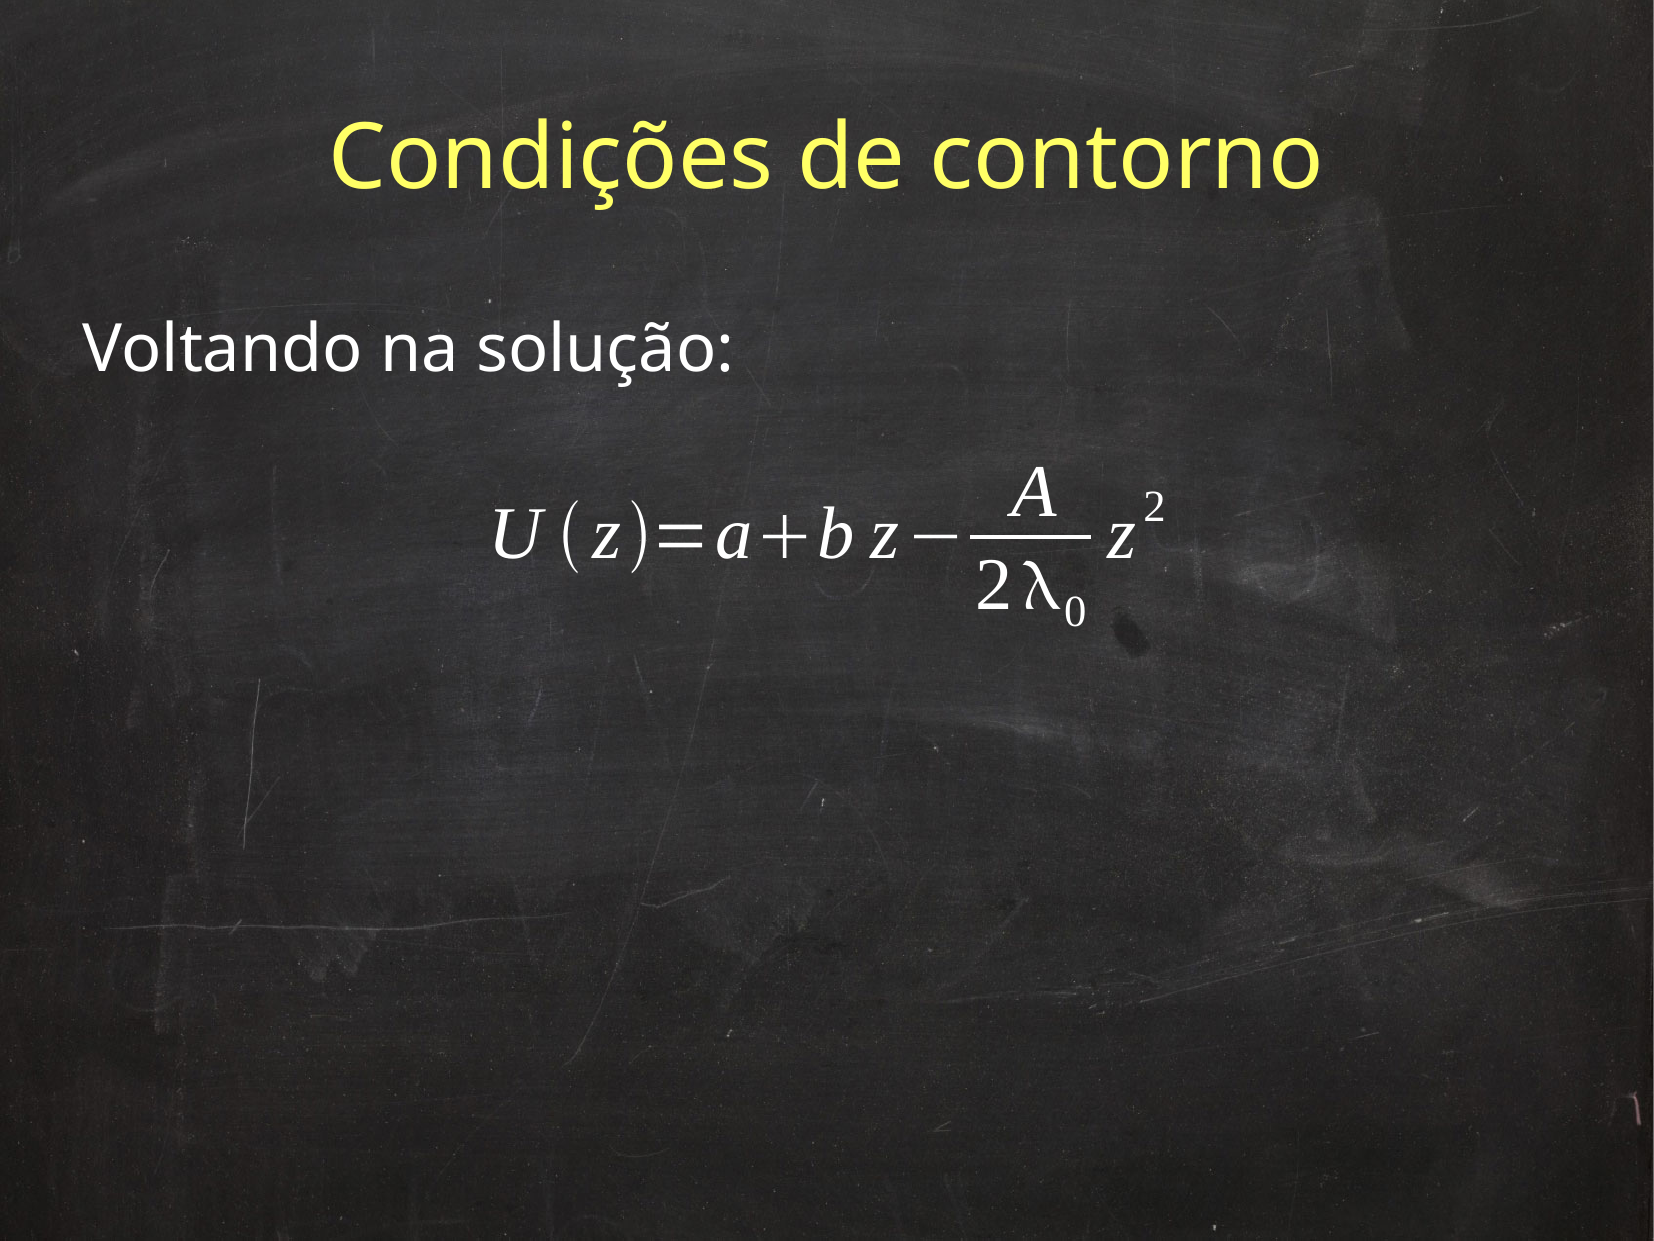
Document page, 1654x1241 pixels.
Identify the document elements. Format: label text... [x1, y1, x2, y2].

list Voltando na solução: [82, 300, 1571, 460]
picture [0, 0, 1654, 1241]
title Condições de contorno [82, 56, 1571, 250]
chart [482, 450, 1172, 637]
